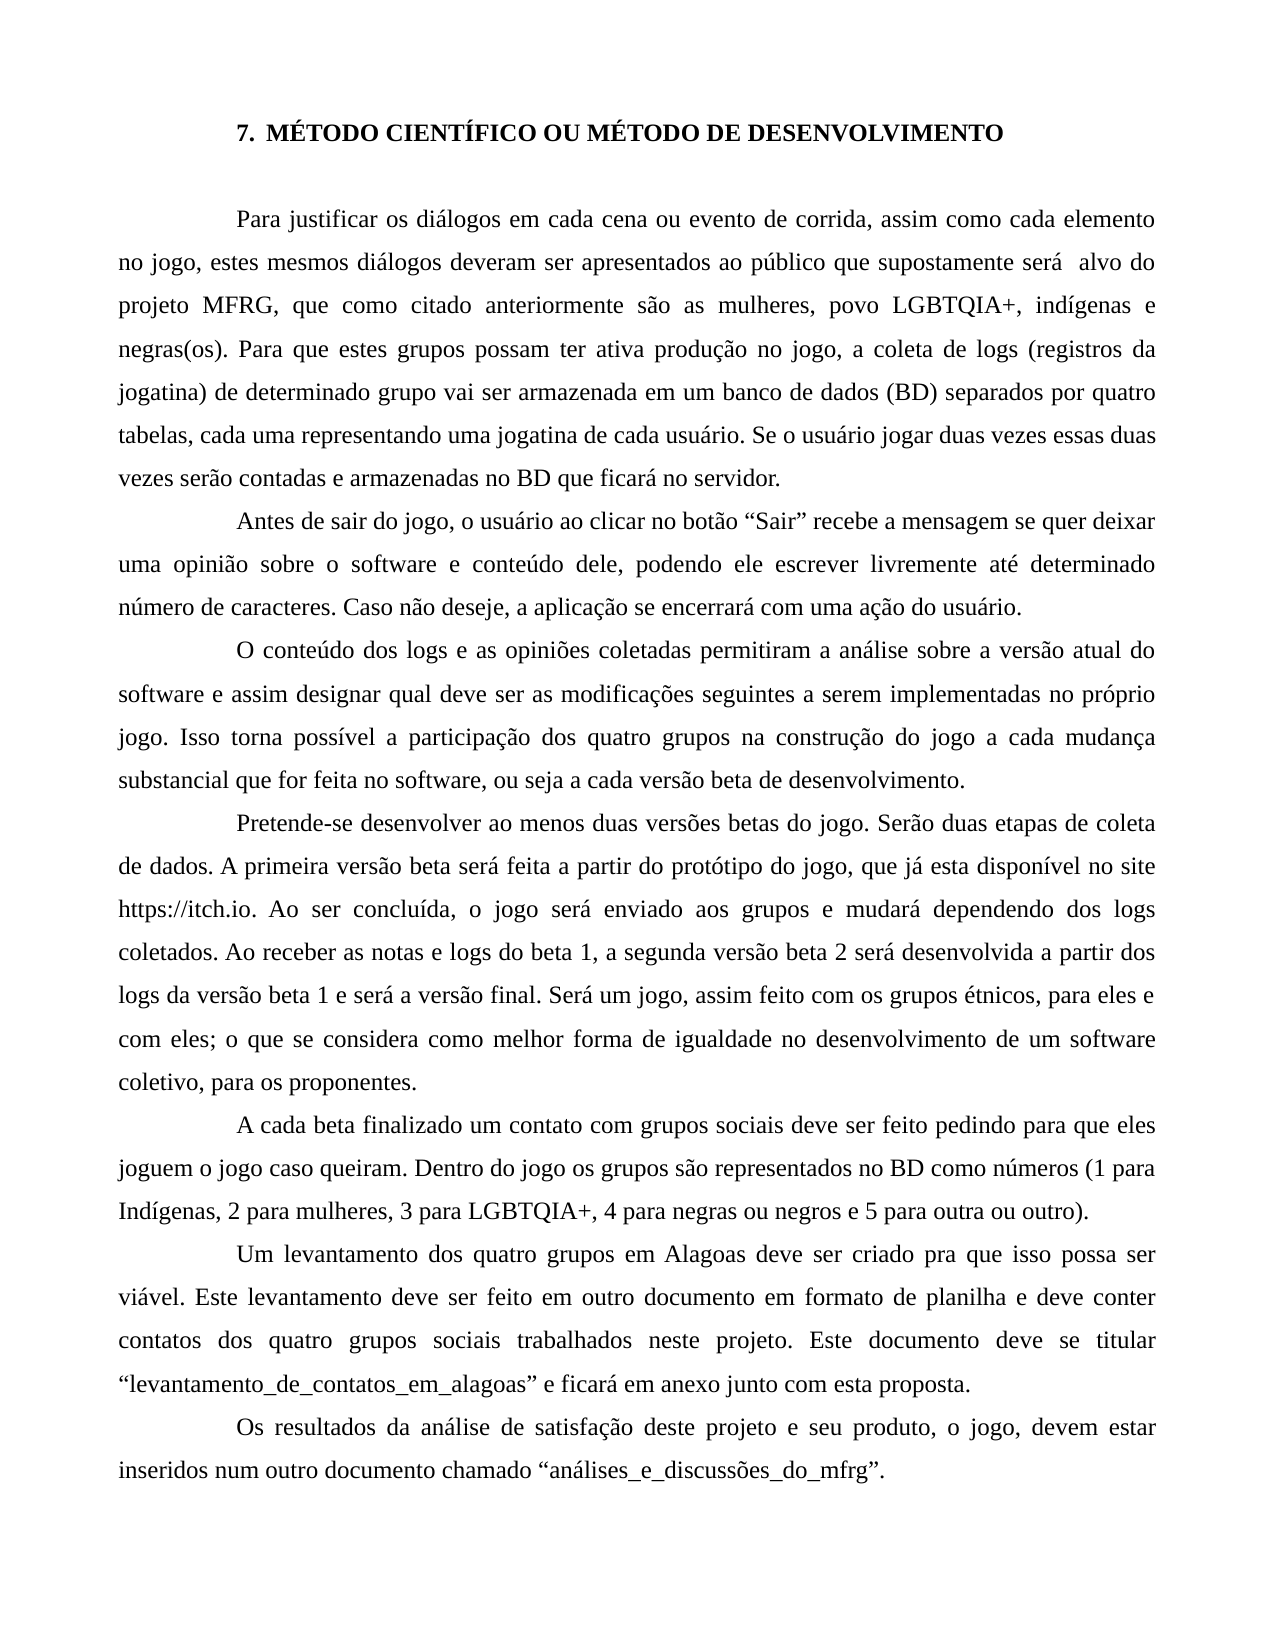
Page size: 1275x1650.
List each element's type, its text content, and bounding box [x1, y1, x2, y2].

text Os resultados da análise de satisfação deste projeto e seu produto, o jogo, devem estar inseridos num outro documento chamado “análises_e_discussões_do_mfrg”. [118, 1412, 1157, 1484]
text Pretende-se desenvolver ao menos duas versões betas do jogo. Serão duas etapas de coleta de dados. A primeira versão beta será feita a partir do protótipo do jogo, que já esta disponível no site https://itch.io. Ao ser concluída, o jogo será enviado aos grupos e mudará dependendo dos logs coletados. Ao receber as notas e logs do beta 1, a segunda versão beta 2 será desenvolvida a partir dos logs da versão beta 1 e será a versão final. Será um jogo, assim feito com os grupos étnicos, para eles e com eles; o que se considera como melhor forma de igualdade no desenvolvimento de um software coletivo, para os proponentes. [118, 808, 1157, 1096]
list MÉTODO CIENTÍFICO OU MÉTODO DE DESENVOLVIMENTO [118, 118, 1157, 147]
text Antes de sair do jogo, o usuário ao clicar no botão “Sair” recebe a mensagem se quer deixar uma opinião sobre o software e conteúdo dele, podendo ele escrever livremente até determinado número de caracteres. Caso não deseje, a aplicação se encerrará com uma ação do usuário. [118, 506, 1157, 621]
text Um levantamento dos quatro grupos em Alagoas deve ser criado pra que isso possa ser viável. Este levantamento deve ser feito em outro documento em formato de planilha e deve conter contatos dos quatro grupos sociais trabalhados neste projeto. Este documento deve se titular “levantamento_de_contatos_em_alagoas” e ficará em anexo junto com esta proposta. [118, 1239, 1157, 1397]
text A cada beta finalizado um contato com grupos sociais deve ser feito pedindo para que eles joguem o jogo caso queiram. Dentro do jogo os grupos são representados no BD como números (1 para Indígenas, 2 para mulheres, 3 para LGBTQIA+, 4 para negras ou negros e 5 para outra ou outro). [118, 1110, 1157, 1225]
text O conteúdo dos logs e as opiniões coletadas permitiram a análise sobre a versão atual do software e assim designar qual deve ser as modificações seguintes a serem implementadas no próprio jogo. Isso torna possível a participação dos quatro grupos na construção do jogo a cada mudança substancial que for feita no software, ou seja a cada versão beta de desenvolvimento. [118, 636, 1157, 794]
text Para justificar os diálogos em cada cena ou evento de corrida, assim como cada elemento no jogo, estes mesmos diálogos deveram ser apresentados ao público que supostamente será alvo do projeto MFRG, que como citado anteriormente são as mulheres, povo LGBTQIA+, indígenas e negras(os). Para que estes grupos possam ter ativa produção no jogo, a coleta de logs (registros da jogatina) de determinado grupo vai ser armazenada em um banco de dados (BD) separados por quatro tabelas, cada uma representando uma jogatina de cada usuário. Se o usuário jogar duas vezes essas duas vezes serão contadas e armazenadas no BD que ficará no servidor. [118, 204, 1157, 492]
